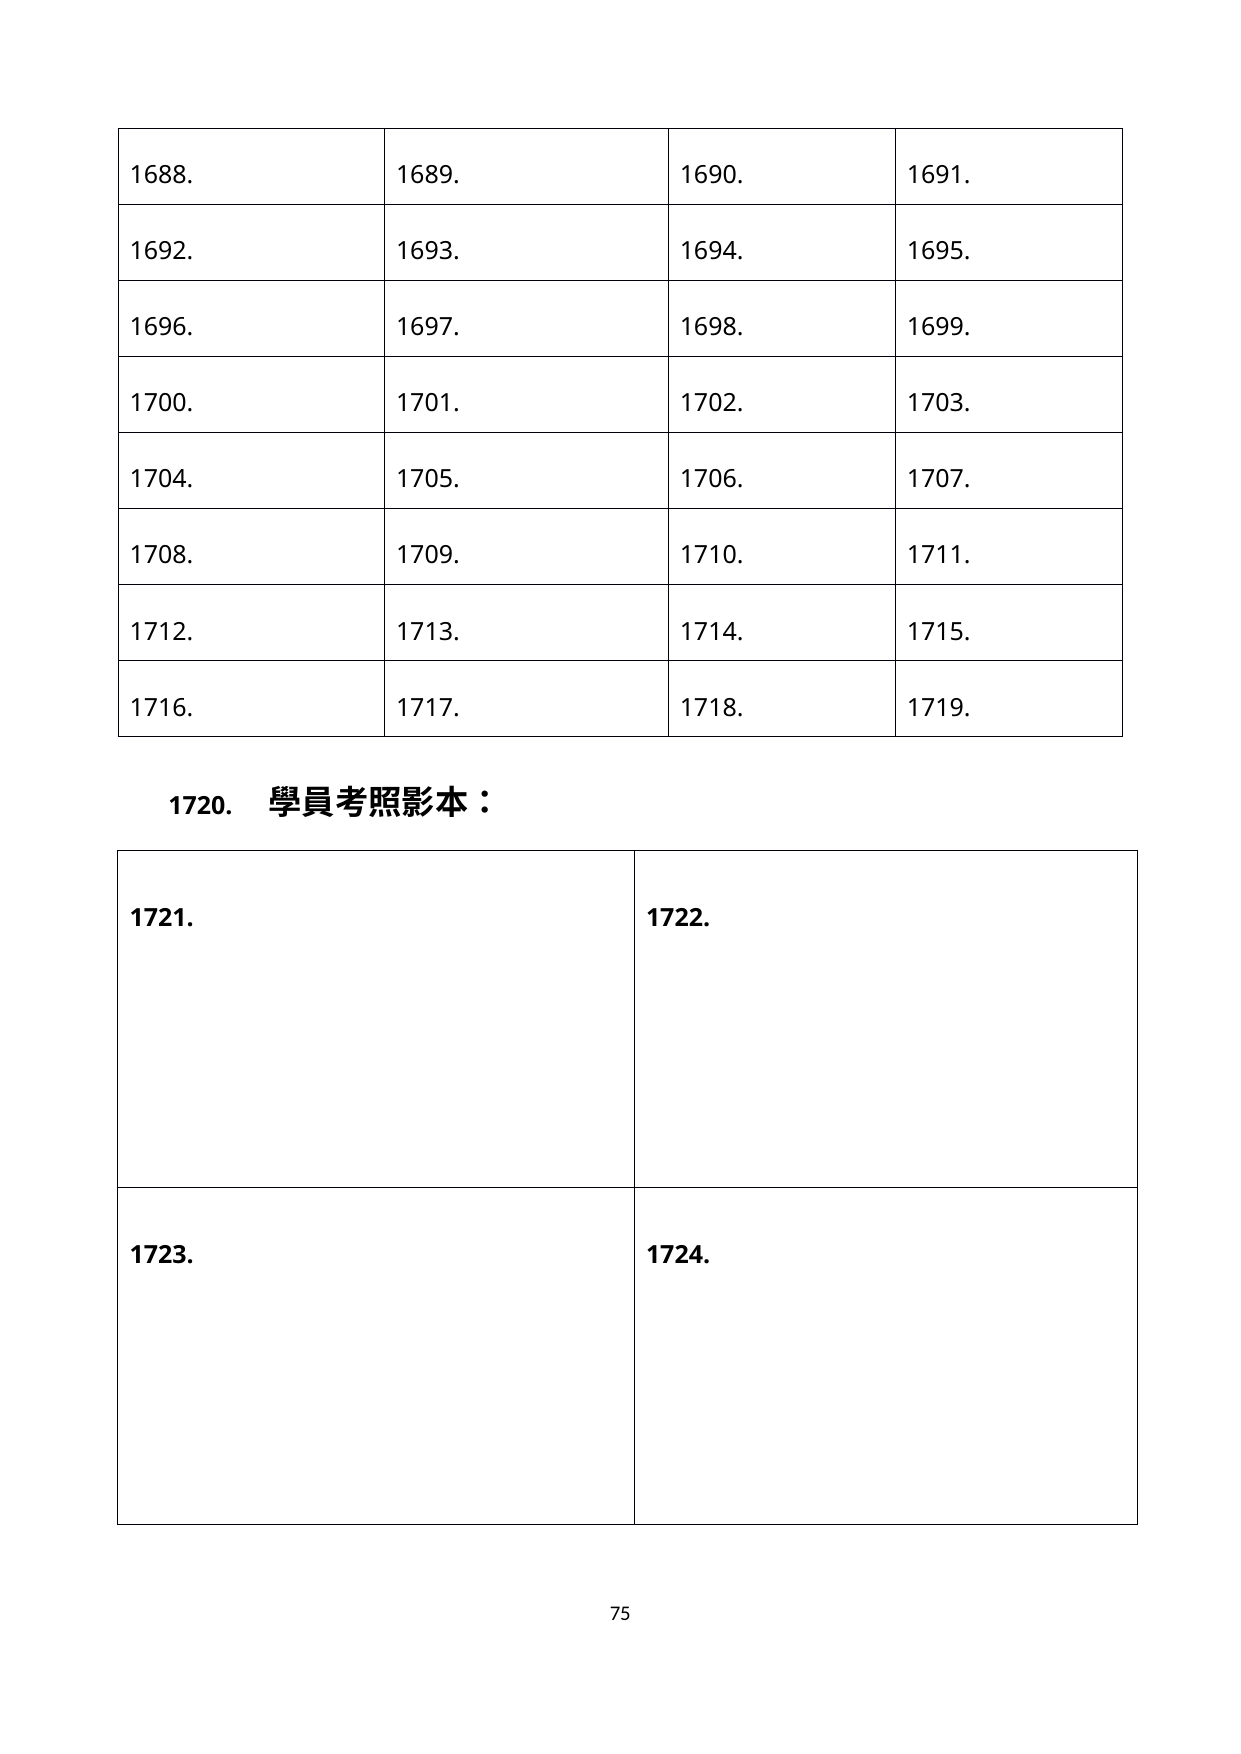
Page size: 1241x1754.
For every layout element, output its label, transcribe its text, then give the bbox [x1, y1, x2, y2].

table_cell [385, 433, 668, 508]
table_cell [119, 585, 384, 660]
table_cell [385, 509, 668, 584]
table_cell [669, 205, 895, 280]
table_cell [669, 129, 895, 204]
table_cell [119, 509, 384, 584]
table_cell [669, 433, 895, 508]
table_cell [669, 509, 895, 584]
table_cell [119, 357, 384, 432]
table_cell [669, 281, 895, 356]
table_cell [385, 357, 668, 432]
table_cell [896, 509, 1122, 584]
table_cell [119, 129, 384, 204]
list 學員考照影本： [168, 756, 1122, 831]
table_cell [118, 1188, 634, 1523]
table_cell [896, 281, 1122, 356]
table_cell [896, 661, 1122, 736]
table_cell [385, 205, 668, 280]
table_cell [896, 129, 1122, 204]
table_cell [385, 281, 668, 356]
table_cell [896, 433, 1122, 508]
table_cell [119, 281, 384, 356]
table_cell [669, 661, 895, 736]
table_cell [669, 585, 895, 660]
table_header [118, 851, 634, 1187]
table_cell [119, 661, 384, 736]
table_header [635, 851, 1137, 1187]
table_cell [385, 585, 668, 660]
table_cell [896, 585, 1122, 660]
table_cell [385, 661, 668, 736]
table_cell [119, 433, 384, 508]
table_cell [635, 1188, 1137, 1523]
table_cell [119, 205, 384, 280]
table_cell [385, 129, 668, 204]
table_cell [896, 357, 1122, 432]
table_cell [669, 357, 895, 432]
table_cell [896, 205, 1122, 280]
